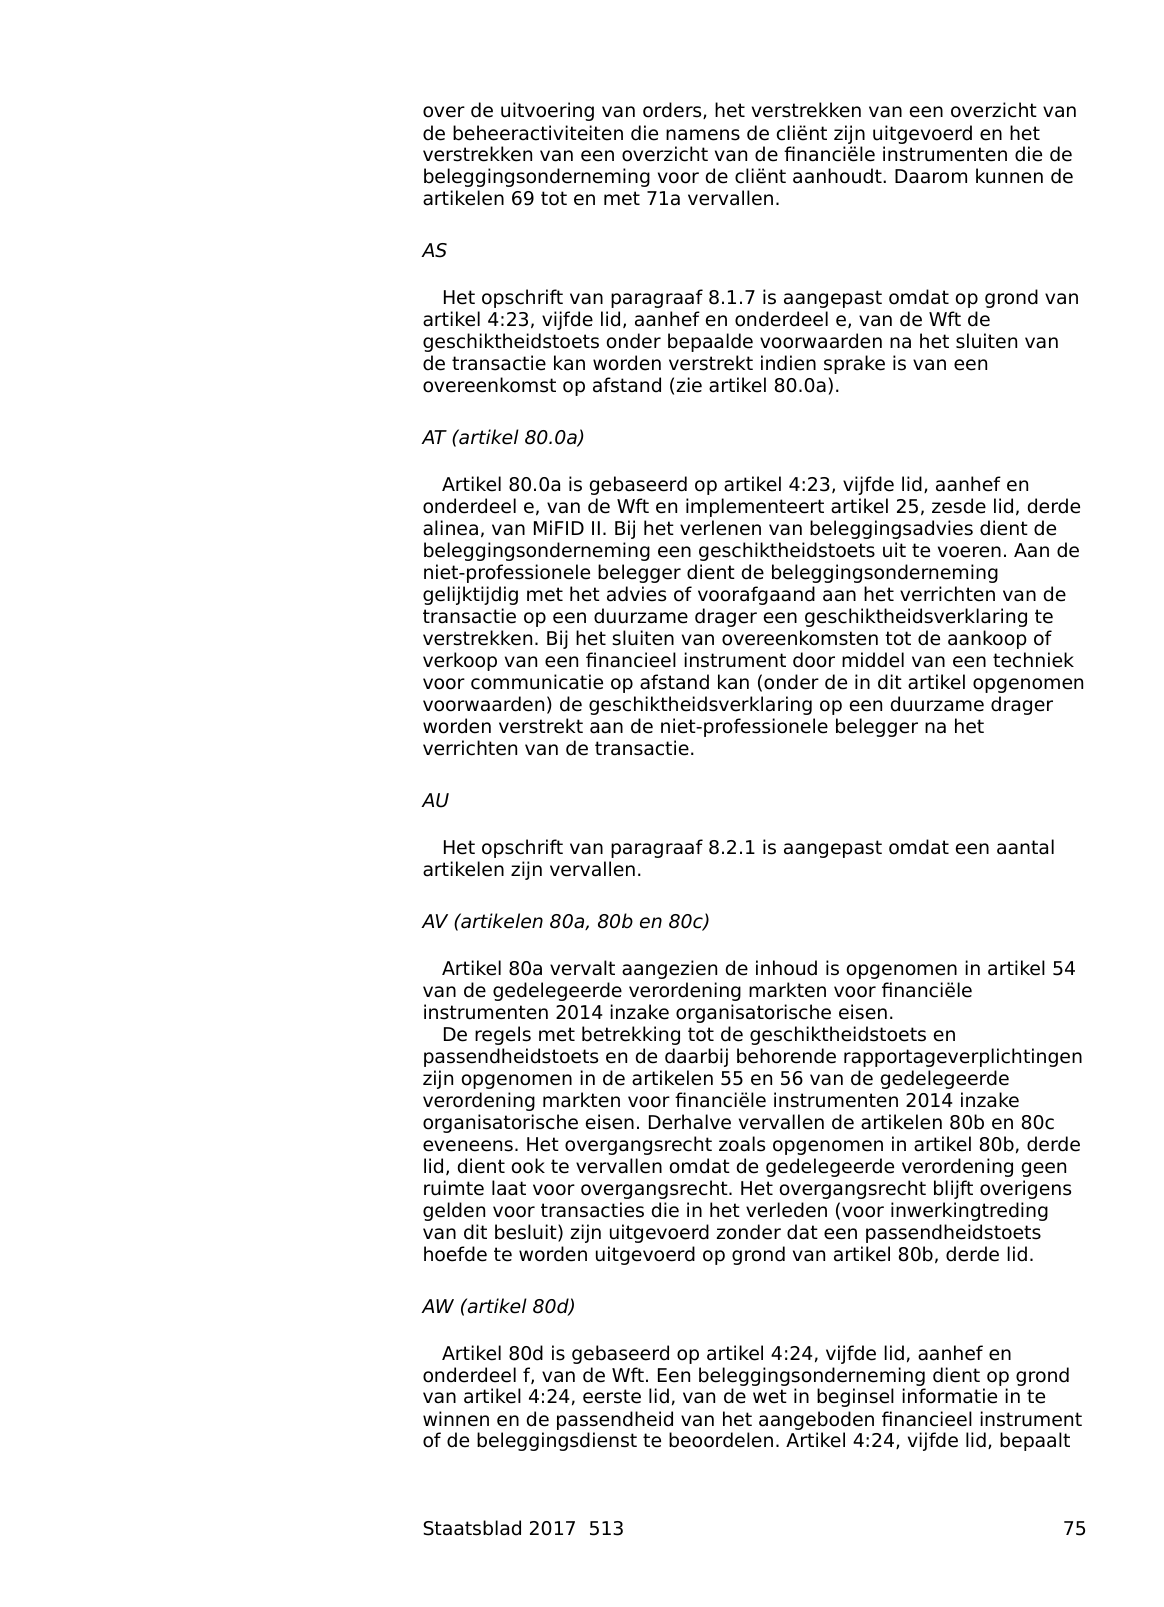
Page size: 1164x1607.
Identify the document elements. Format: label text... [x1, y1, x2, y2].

text Het opschrift van paragraaf 8.1.7 is aangepast omdat op grond van artikel 4:23, vijfde lid, aanhef en onderdeel e, van de Wft de geschiktheidstoets onder bepaalde voorwaarden na het sluiten van de transactie kan worden verstrekt indien sprake is van een overeenkomst op afstand (zie artikel 80.0a). [422, 287, 1087, 397]
text Artikel 80a vervalt aangezien de inhoud is opgenomen in artikel 54 van de gedelegeerde verordening markten voor financiële instrumenten 2014 inzake organisatorische eisen. [422, 958, 1087, 1024]
text Artikel 80d is gebaseerd op artikel 4:24, vijfde lid, aanhef en onderdeel f, van de Wft. Een beleggingsonderneming dient op grond van artikel 4:24, eerste lid, van de wet in beginsel informatie in te winnen en de passendheid van het aangeboden financieel instrument of de beleggingsdienst te beoordelen. Artikel 4:24, vijfde lid, bepaalt [422, 1342, 1087, 1452]
subtitle AV (artikelen 80a, 80b en 80c) [422, 911, 1087, 933]
subtitle AS [422, 240, 1087, 262]
text Het opschrift van paragraaf 8.2.1 is aangepast omdat een aantal artikelen zijn vervallen. [422, 837, 1087, 881]
subtitle AU [422, 790, 1087, 812]
text Artikel 80.0a is gebaseerd op artikel 4:23, vijfde lid, aanhef en onderdeel e, van de Wft en implementeert artikel 25, zesde lid, derde alinea, van MiFID II. Bij het verlenen van beleggingsadvies dient de beleggingsonderneming een geschiktheidstoets uit te voeren. Aan de niet-professionele belegger dient de beleggingsonderneming gelijktijdig met het advies of voorafgaand aan het verrichten van de transactie op een duurzame drager een geschiktheidsverklaring te verstrekken. Bij het sluiten van overeenkomsten tot de aankoop of verkoop van een financieel instrument door middel van een techniek voor communicatie op afstand kan (onder de in dit artikel opgenomen voorwaarden) de geschiktheidsverklaring op een duurzame drager worden verstrekt aan de niet-professionele belegger na het verrichten van de transactie. [422, 474, 1087, 760]
text De regels met betrekking tot de geschiktheidstoets en passendheidstoets en de daarbij behorende rapportageverplichtingen zijn opgenomen in de artikelen 55 en 56 van de gedelegeerde verordening markten voor financiële instrumenten 2014 inzake organisatorische eisen. Derhalve vervallen de artikelen 80b en 80c eveneens. Het overgangsrecht zoals opgenomen in artikel 80b, derde lid, dient ook te vervallen omdat de gedelegeerde verordening geen ruimte laat voor overgangsrecht. Het overgangsrecht blijft overigens gelden voor transacties die in het verleden (voor inwerkingtreding van dit besluit) zijn uitgevoerd zonder dat een passendheidstoets hoefde te worden uitgevoerd op grond van artikel 80b, derde lid. [422, 1024, 1087, 1266]
subtitle AT (artikel 80.0a) [422, 427, 1087, 449]
text over de uitvoering van orders, het verstrekken van een overzicht van de beheeractiviteiten die namens de cliënt zijn uitgevoerd en het verstrekken van een overzicht van de financiële instrumenten die de beleggingsonderneming voor de cliënt aanhoudt. Daarom kunnen de artikelen 69 tot en met 71a vervallen. [422, 100, 1087, 210]
subtitle AW (artikel 80d) [422, 1296, 1087, 1317]
